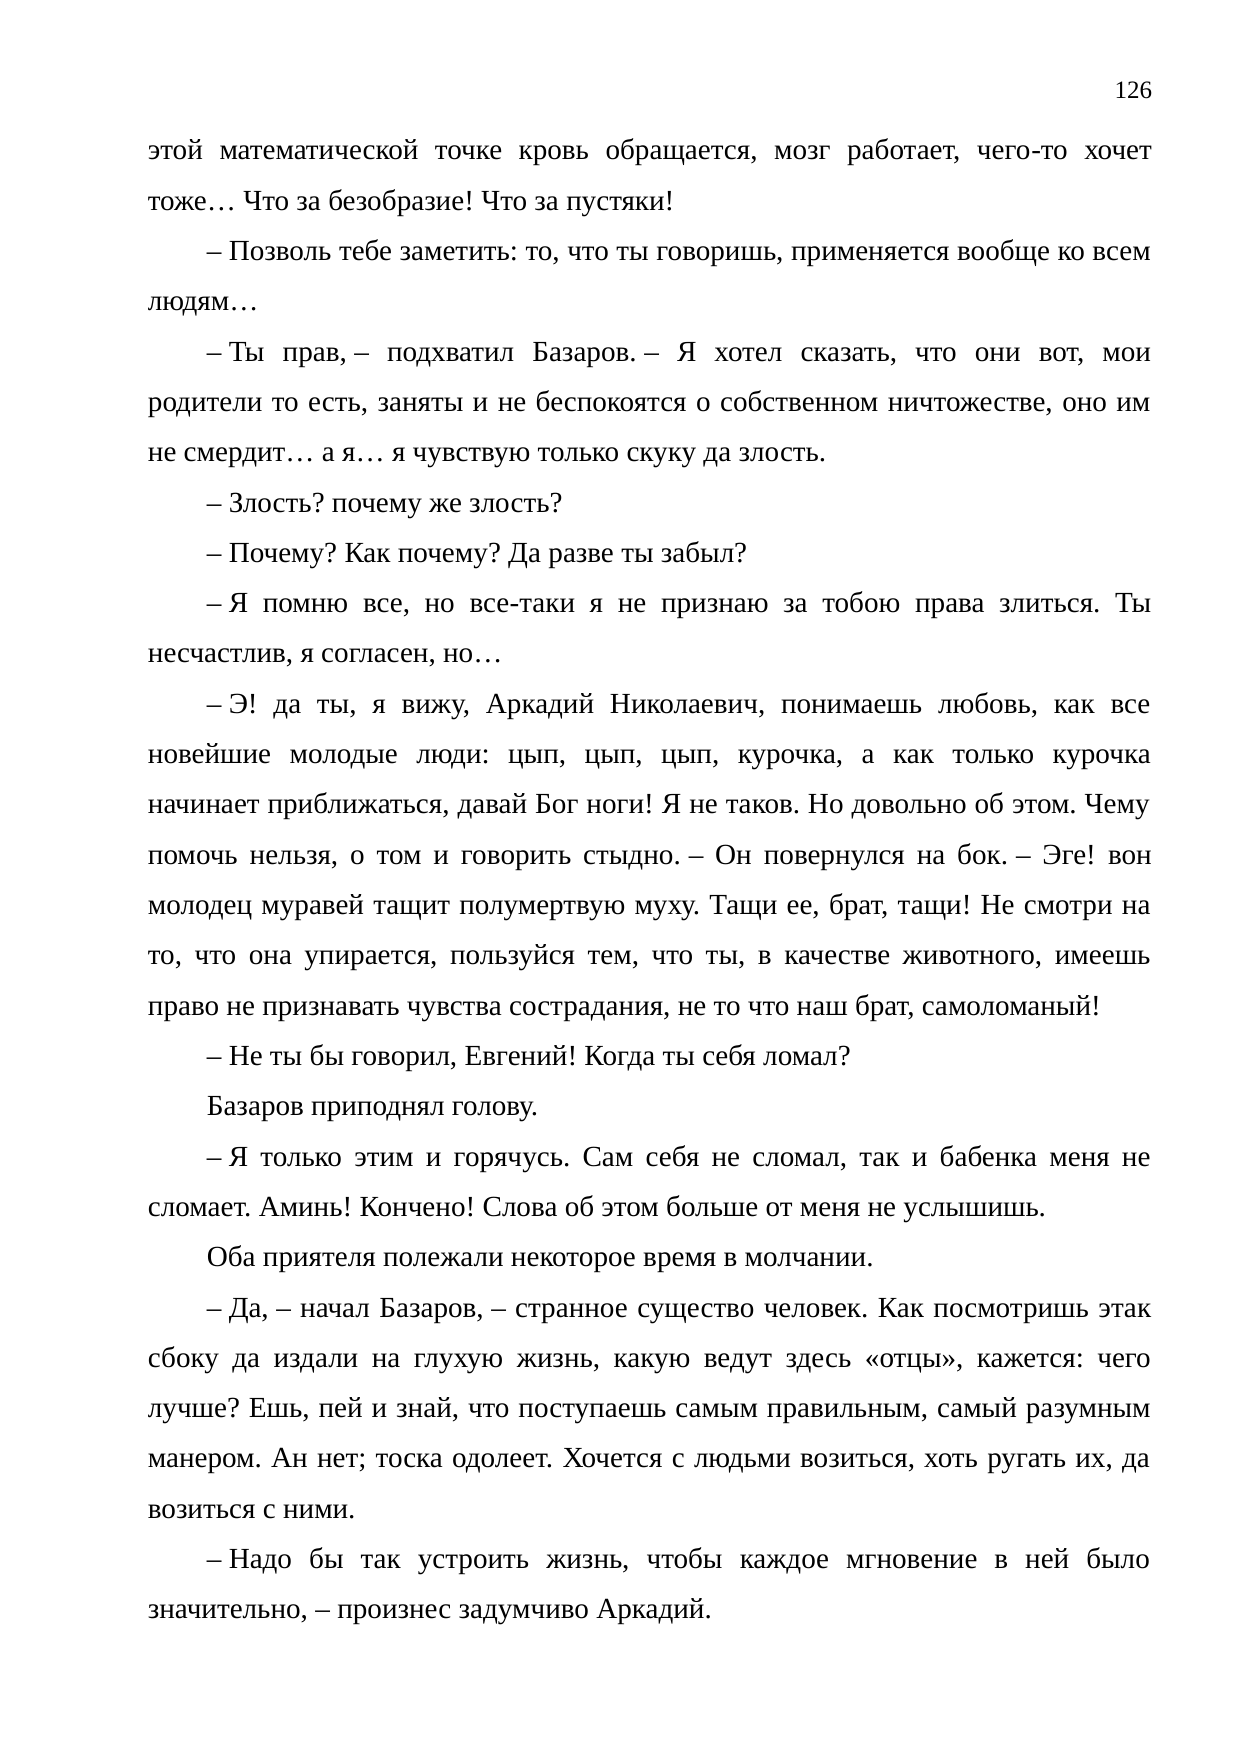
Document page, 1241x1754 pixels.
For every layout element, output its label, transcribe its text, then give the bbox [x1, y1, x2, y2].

text – Э! да ты, я вижу, Аркадий Николаевич, понимаешь любовь, как все новейшие молодые люди: цып, цып, цып, курочка, а как только курочка начинает приближаться, давай Бог ноги! Я не таков. Но довольно об этом. Чему помочь нельзя, о том и говорить стыдно. – Он повернулся на бок. – Эге! вон молодец муравей тащит полумертвую муху. Тащи ее, брат, тащи! Не смотри на то, что она упирается, пользуйся тем, что ты, в качестве животного, имеешь право не признавать чувства сострадания, не то что наш брат, самоломаный! [148, 686, 1152, 1021]
text – Почему? Как почему? Да разве ты забыл? [148, 535, 1152, 568]
text – Позволь тебе заметить: то, что ты говоришь, применяется вообще ко всем людям… [148, 233, 1152, 317]
text – Я помню все, но все‑таки я не признаю за тобою права злиться. Ты несчастлив, я согласен, но… [148, 585, 1152, 669]
text Базаров приподнял голову. [148, 1088, 1152, 1122]
text Оба приятеля полежали некоторое время в молчании. [148, 1239, 1152, 1273]
text – Я только этим и горячусь. Сам себя не сломал, так и бабенка меня не сломает. Аминь! Кончено! Слова об этом больше от меня не услышишь. [148, 1139, 1152, 1223]
text – Ты прав, – подхватил Базаров. – Я хотел сказать, что они вот, мои родители то есть, заняты и не беспокоятся о собственном ничтожестве, оно им не смердит… а я… я чувствую только скуку да злость. [148, 334, 1152, 468]
text – Злость? почему же злость? [148, 485, 1152, 518]
text этой математической точке кровь обращается, мозг работает, чего‑то хочет тоже… Что за безобразие! Что за пустяки! [148, 132, 1152, 216]
text – Надо бы так устроить жизнь, чтобы каждое мгновение в ней было значительно, – произнес задумчиво Аркадий. [148, 1541, 1152, 1625]
text – Да, – начал Базаров, – странное существо человек. Как посмотришь этак сбоку да издали на глухую жизнь, какую ведут здесь «отцы», кажется: чего лучше? Ешь, пей и знай, что поступаешь самым правильным, самый разумным манером. Ан нет; тоска одолеет. Хочется с людьми возиться, хоть ругать их, да возиться с ними. [148, 1290, 1152, 1524]
text – Не ты бы говорил, Евгений! Когда ты себя ломал? [148, 1038, 1152, 1072]
